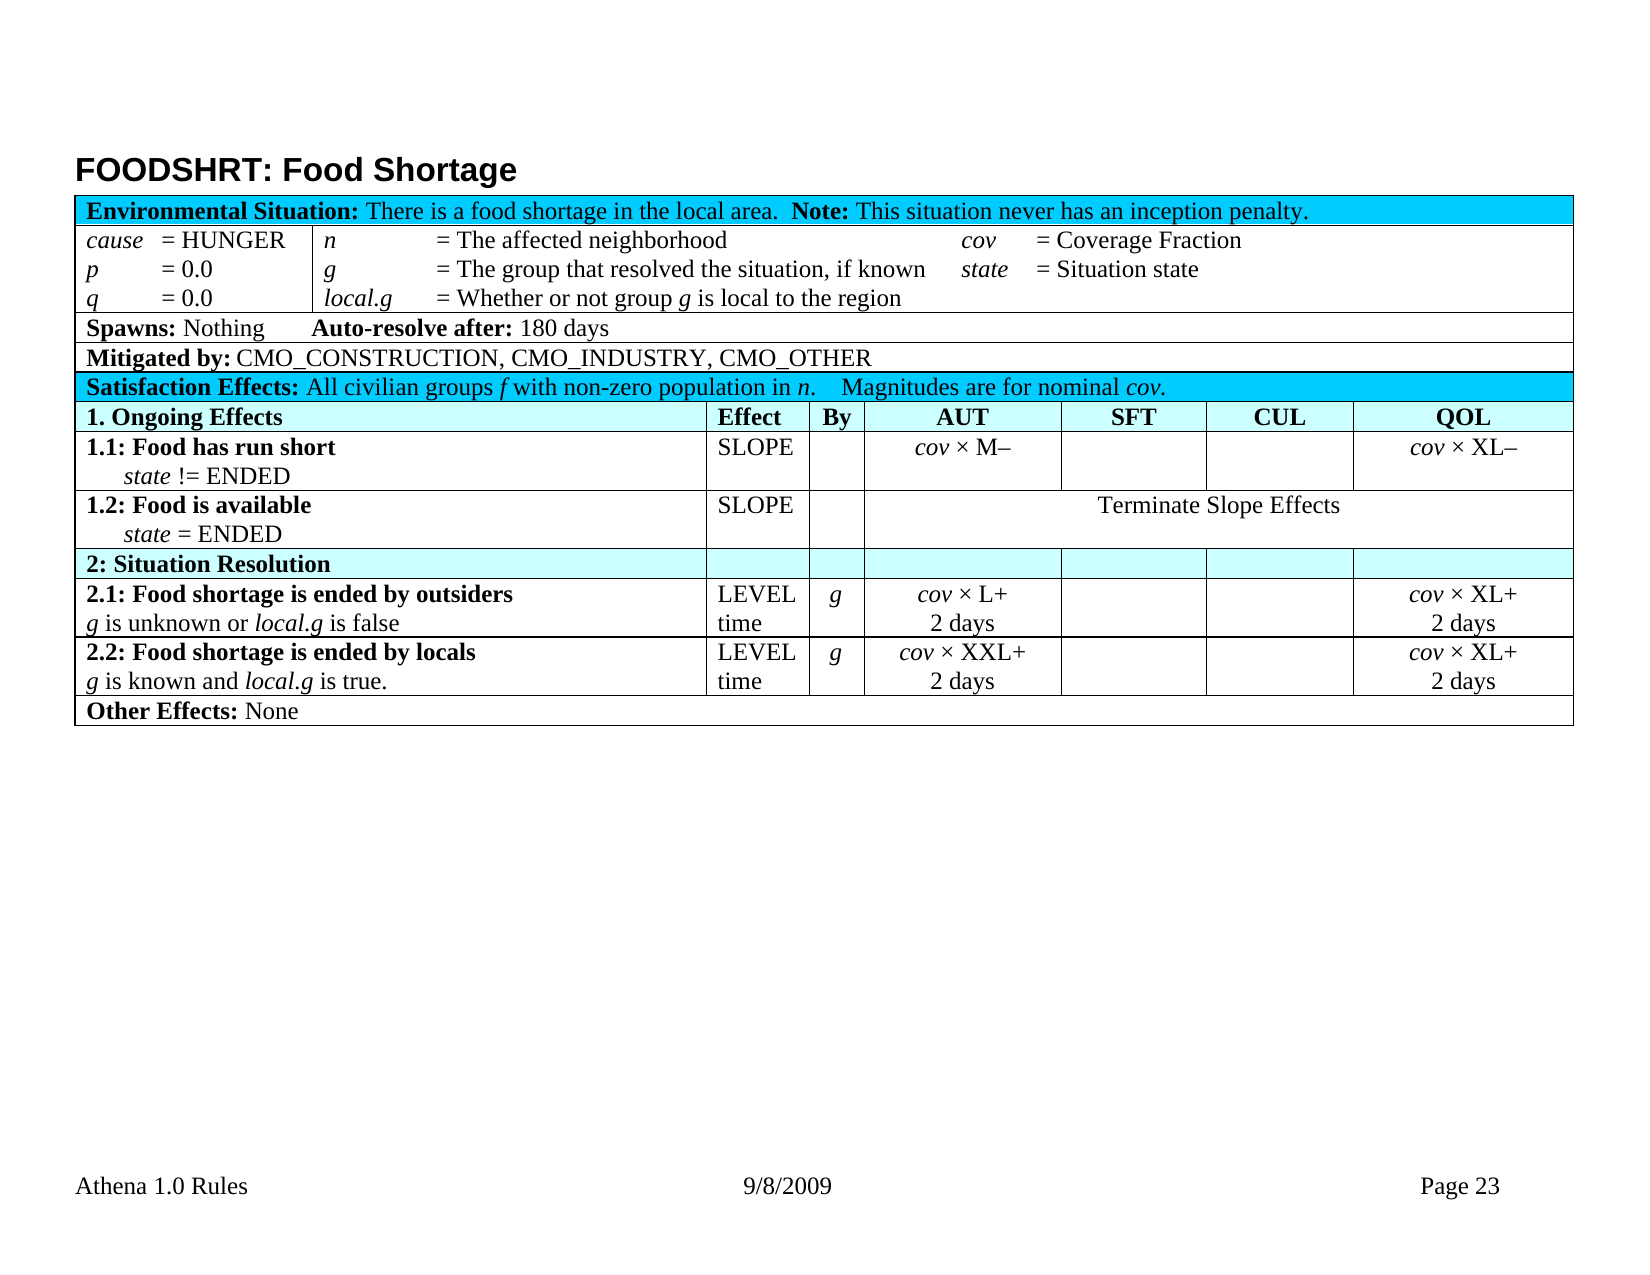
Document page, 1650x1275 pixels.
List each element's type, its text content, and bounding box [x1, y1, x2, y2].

table_cell [810, 491, 864, 548]
table_cell cov × M– [865, 432, 1061, 489]
table_cell [1062, 549, 1206, 578]
table_cell Other Effects: None [76, 696, 1573, 725]
table_cell [1062, 638, 1206, 695]
table_cell [1062, 432, 1206, 489]
table_cell [1062, 579, 1206, 636]
table_cell cov × XXL+ 2 days [865, 638, 1061, 695]
table_cell [865, 549, 1061, 578]
table_cell Spawns: Nothing Auto-resolve after: 180 days [76, 313, 1573, 342]
table_cell [1207, 549, 1353, 578]
table_cell AUT [865, 402, 1061, 431]
table_cell Mitigated by: CMO_CONSTRUCTION, CMO_INDUSTRY, CMO_OTHER [76, 343, 1573, 371]
table_cell Effect [707, 402, 809, 431]
table_cell g [810, 638, 864, 695]
table_cell 2.2: Food shortage is ended by locals g is known and local.g is true. [76, 638, 706, 695]
table_cell n = The affected neighborhood cov = Coverage Fraction g = The group that resolved the situation, if known state = Situation state local.g = Whether or not group g is local to the region [313, 226, 1573, 312]
table_cell SLOPE [707, 491, 809, 548]
table_cell 1.1: Food has run short state != ENDED [76, 432, 706, 489]
text FOODSHRT: Food Shortage [75, 150, 1575, 188]
table_cell [810, 549, 864, 578]
table_cell SLOPE [707, 432, 809, 489]
table_cell cov × L+ 2 days [865, 579, 1061, 636]
table_cell 2.1: Food shortage is ended by outsiders g is unknown or local.g is false [76, 579, 706, 636]
table_cell CUL [1207, 402, 1353, 431]
table_cell [1207, 638, 1353, 695]
table_cell Satisfaction Effects: All civilian groups f with non-zero population in n. Magnitudes are for nominal cov. [76, 373, 1573, 401]
table_cell cov × XL+ 2 days [1354, 579, 1573, 636]
table_cell [707, 549, 809, 578]
table_header Environmental Situation: There is a food shortage in the local area. Note: This situation never has an inception penalty. [76, 196, 1573, 224]
table_cell 1.2: Food is available state = ENDED [76, 491, 706, 548]
table_cell SFT [1062, 402, 1206, 431]
table_cell cov × XL+ 2 days [1354, 638, 1573, 695]
table_cell 2: Situation Resolution [76, 549, 706, 578]
table_cell Terminate Slope Effects [865, 491, 1573, 548]
table_cell cov × XL– [1354, 432, 1573, 489]
table_cell [1354, 549, 1573, 578]
table_cell LEVEL time [707, 579, 809, 636]
table_cell [1207, 432, 1353, 489]
table_cell [810, 432, 864, 489]
table_cell QOL [1354, 402, 1573, 431]
table_cell 1. Ongoing Effects [76, 402, 706, 431]
table_cell g [810, 579, 864, 636]
table_cell LEVEL time [707, 638, 809, 695]
table_cell [1207, 579, 1353, 636]
table_cell By [810, 402, 864, 431]
table_cell cause = HUNGER p = 0.0 q = 0.0 [76, 226, 312, 312]
